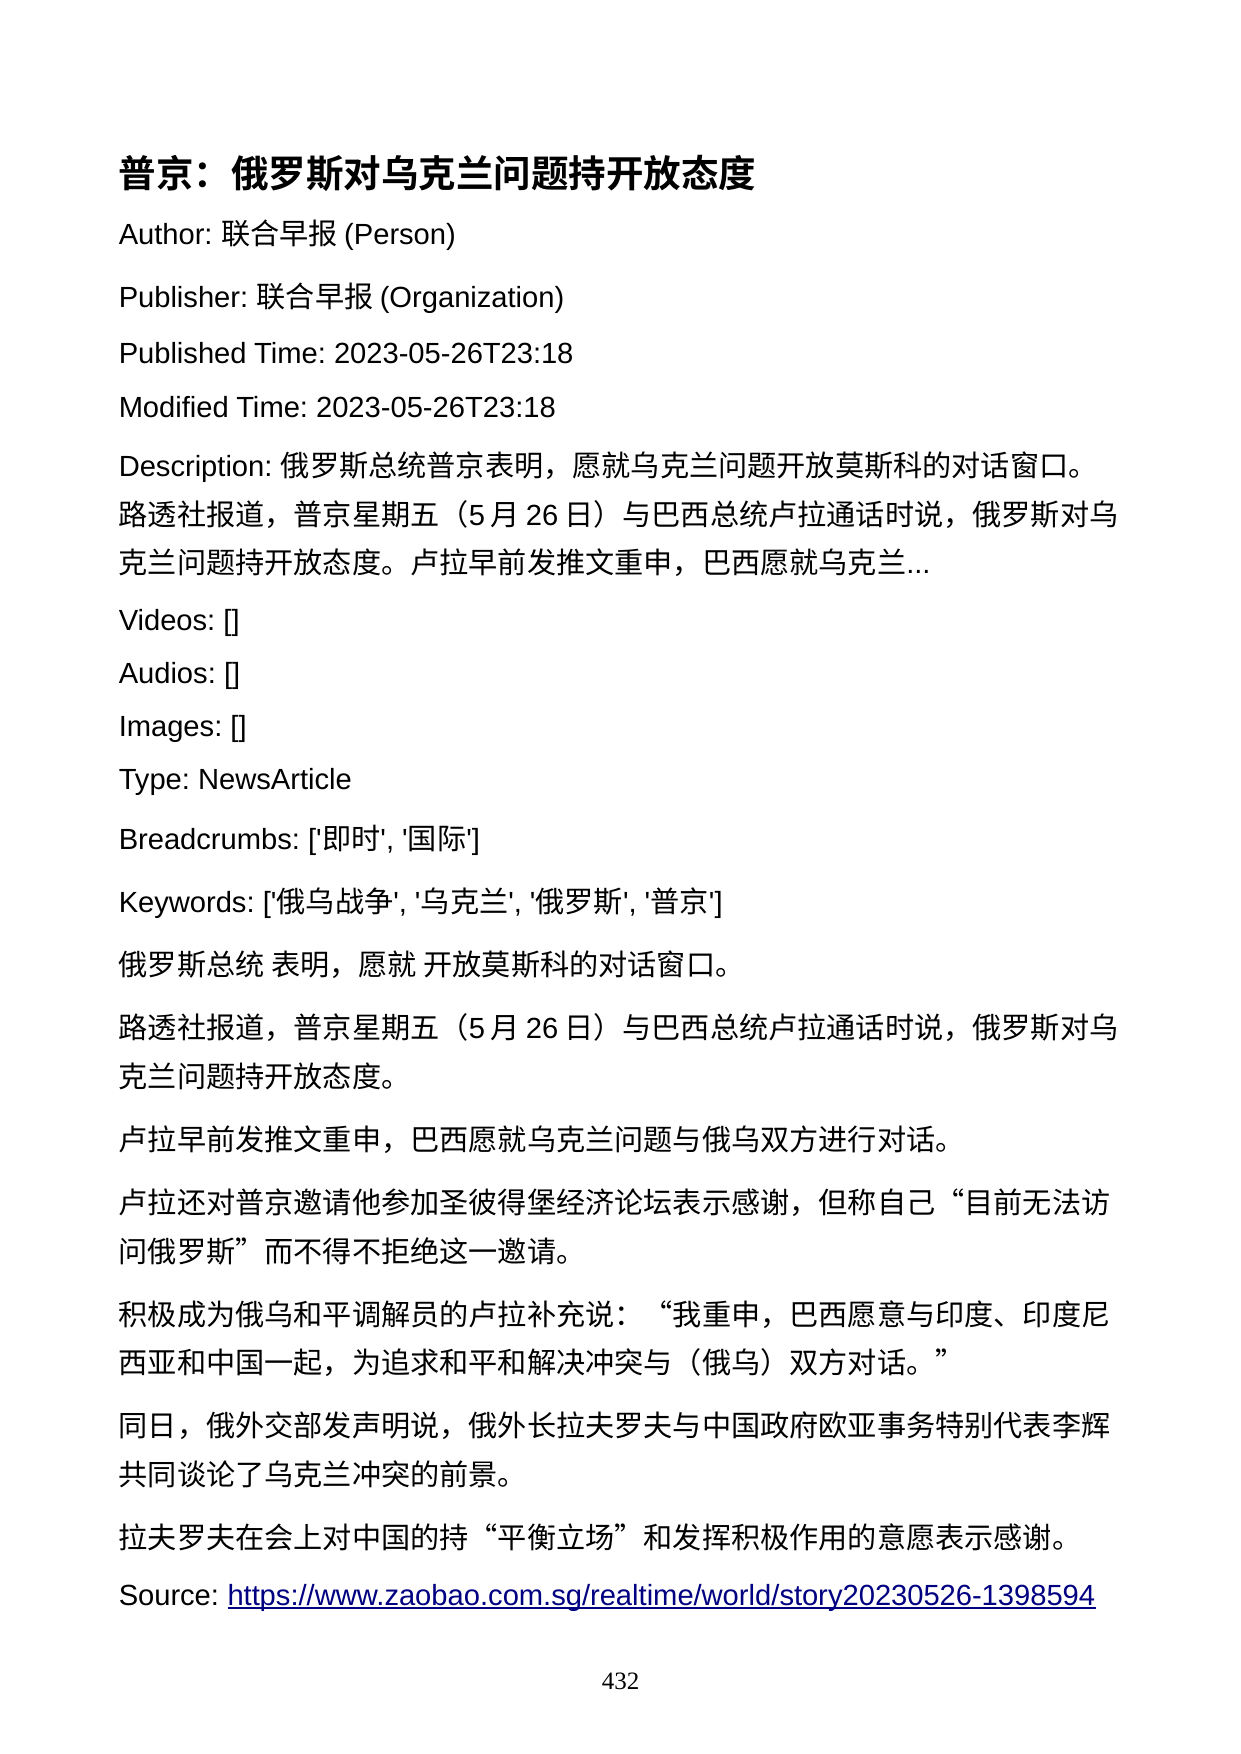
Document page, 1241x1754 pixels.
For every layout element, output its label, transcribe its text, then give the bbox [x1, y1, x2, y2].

text 同日，俄外交部发声明说，俄外长拉夫罗夫与中国政府欧亚事务特别代表李辉共同谈论了乌克兰冲突的前景。 [118, 1403, 1122, 1494]
text Description: 俄罗斯总统普京表明，愿就乌克兰问题开放莫斯科的对话窗口。路透社报道，普京星期五（5月26日）与巴西总统卢拉通话时说，俄罗斯对乌克兰问题持开放态度。卢拉早前发推文重申，巴西愿就乌克兰... [118, 443, 1122, 582]
text Source: https://www.zaobao.com.sg/realtime/world/story20230526-1398594 [118, 1578, 1122, 1611]
text Keywords: ['俄乌战争', '乌克兰', '俄罗斯', '普京'] [118, 879, 1122, 921]
text 路透社报道，普京星期五（5月26日）与巴西总统卢拉通话时说，俄罗斯对乌克兰问题持开放态度。 [118, 1005, 1122, 1096]
text Images: [] [118, 709, 1122, 743]
text Audios: [] [118, 656, 1122, 690]
text Author: 联合早报 (Person) [118, 210, 1122, 253]
text 积极成为俄乌和平调解员的卢拉补充说：“我重申，巴西愿意与印度、印度尼西亚和中国一起，为追求和平和解决冲突与（俄乌）双方对话。” [118, 1291, 1122, 1382]
text Breadcrumbs: ['即时', '国际'] [118, 816, 1122, 858]
subtitle 普京：俄罗斯对乌克兰问题持开放态度 [118, 143, 1122, 198]
text 卢拉还对普京邀请他参加圣彼得堡经济论坛表示感谢，但称自己“目前无法访问俄罗斯”而不得不拒绝这一邀请。 [118, 1180, 1122, 1271]
text Type: NewsArticle [118, 762, 1122, 796]
text Publisher: 联合早报 (Organization) [118, 273, 1122, 316]
text 卢拉早前发推文重申，巴西愿就乌克兰问题与俄乌双方进行对话。 [118, 1117, 1122, 1159]
text 拉夫罗夫在会上对中国的持“平衡立场”和发挥积极作用的意愿表示感谢。 [118, 1515, 1122, 1557]
text Published Time: 2023-05-26T23:18 [118, 337, 1122, 370]
text Videos: [] [118, 603, 1122, 637]
text Modified Time: 2023-05-26T23:18 [118, 390, 1122, 423]
text 俄罗斯总统 表明，愿就 开放莫斯科的对话窗口。 [118, 942, 1122, 984]
